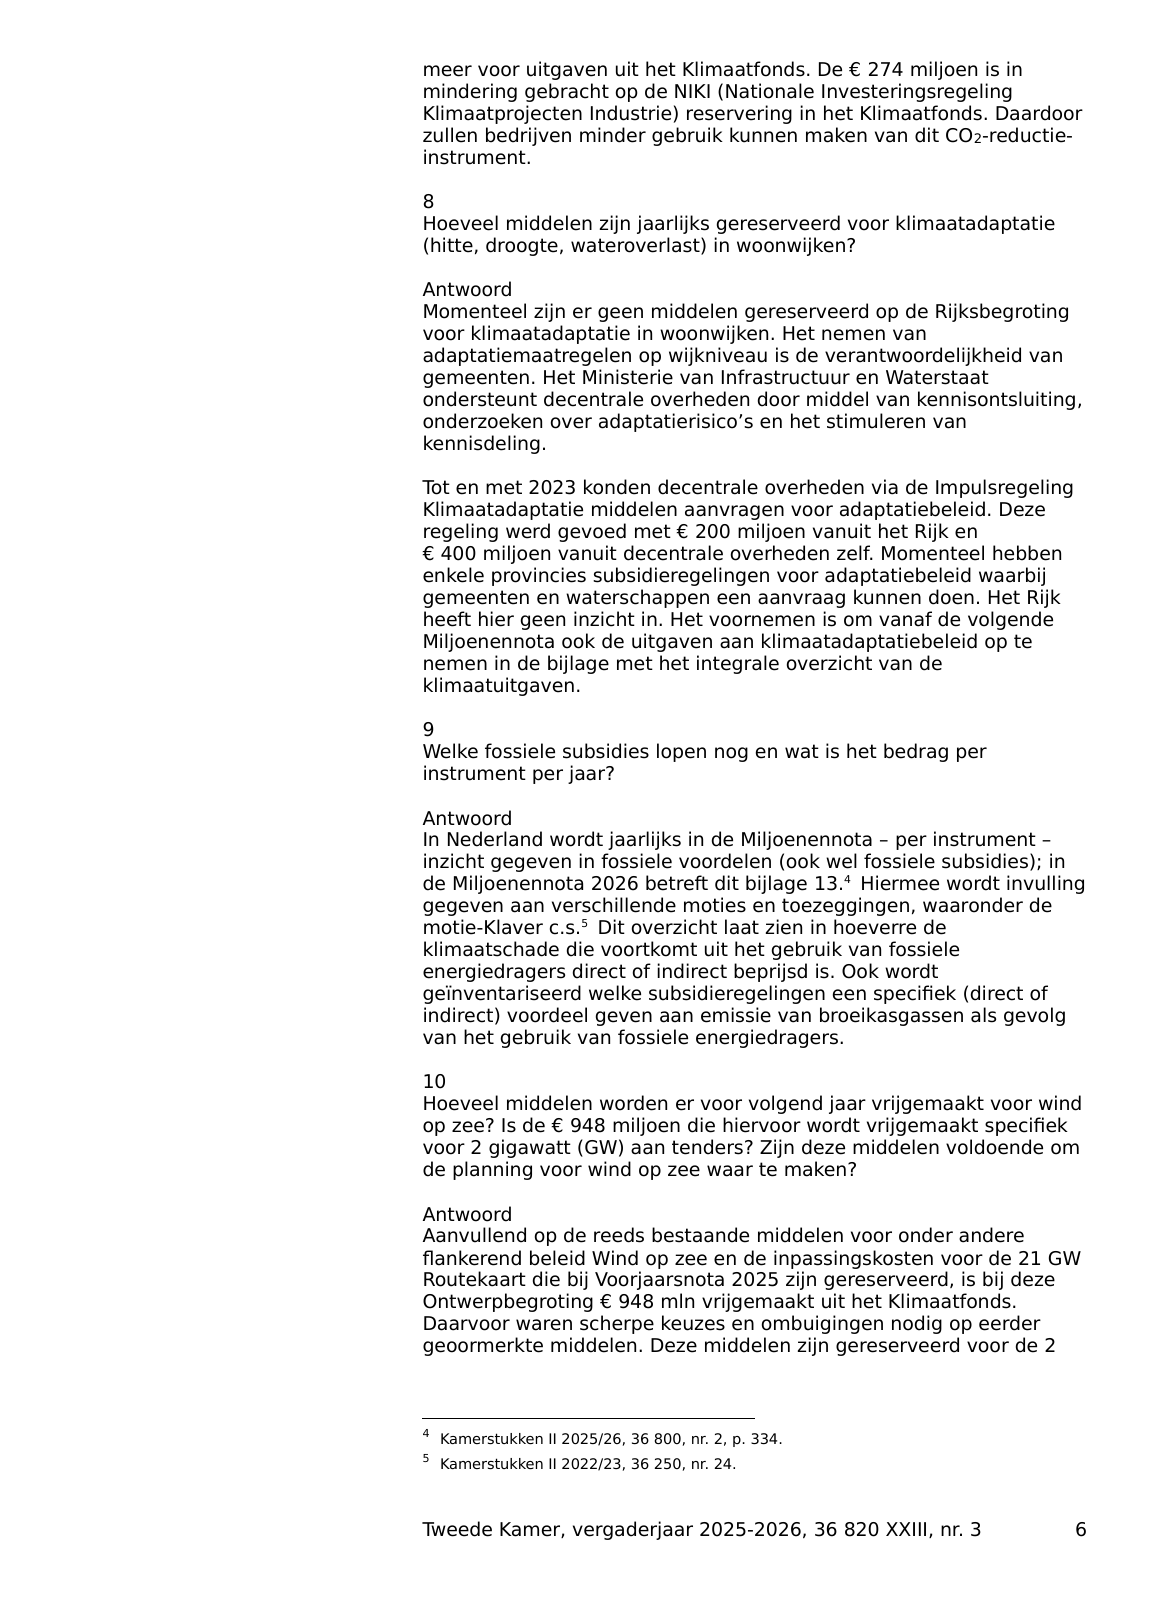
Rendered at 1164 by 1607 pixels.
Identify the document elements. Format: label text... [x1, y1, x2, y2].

text In Nederland wordt jaarlijks in de Miljoenennota – per instrument – inzicht gegeven in fossiele voordelen (ook wel fossiele subsidies); in de Miljoenennota 2026 betreft dit bijlage 13. Hiermee wordt invulling gegeven aan verschillende moties en toezeggingen, waaronder de motie-Klaver c.s. Dit overzicht laat zien in hoeverre de klimaatschade die voortkomt uit het gebruik van fossiele energiedragers direct of indirect beprijsd is. Ook wordt geïnventariseerd welke subsidieregelingen een specifiek (direct of indirect) voordeel geven aan emissie van broeikasgassen als gevolg van het gebruik van fossiele energiedragers. [422, 829, 1087, 1049]
text meer voor uitgaven uit het Klimaatfonds. De € 274 miljoen is in mindering gebracht op de NIKI (Nationale Investeringsregeling Klimaatprojecten Industrie) reservering in het Klimaatfonds. Daardoor zullen bedrijven minder gebruik kunnen maken van dit CO2-reductie-instrument. [422, 59, 1087, 169]
text Aanvullend op de reeds bestaande middelen voor onder andere flankerend beleid Wind op zee en de inpassingskosten voor de 21 GW Routekaart die bij Voorjaarsnota 2025 zijn gereserveerd, is bij deze Ontwerpbegroting € 948 mln vrijgemaakt uit het Klimaatfonds. Daarvoor waren scherpe keuzes en ombuigingen nodig op eerder geoormerkte middelen. Deze middelen zijn gereserveerd voor de 2 [422, 1225, 1087, 1357]
text 9 [422, 719, 1087, 741]
text Welke fossiele subsidies lopen nog en wat is het bedrag per instrument per jaar? [422, 741, 1087, 785]
text Tot en met 2023 konden decentrale overheden via de Impulsregeling Klimaatadaptatie middelen aanvragen voor adaptatiebeleid. Deze regeling werd gevoed met € 200 miljoen vanuit het Rijk en € 400 miljoen vanuit decentrale overheden zelf. Momenteel hebben enkele provincies subsidieregelingen voor adaptatiebeleid waarbij gemeenten en waterschappen een aanvraag kunnen doen. Het Rijk heeft hier geen inzicht in. Het voornemen is om vanaf de volgende Miljoenennota ook de uitgaven aan klimaatadaptatiebeleid op te nemen in de bijlage met het integrale overzicht van de klimaatuitgaven. [422, 477, 1087, 697]
text Antwoord [422, 807, 1087, 829]
text Momenteel zijn er geen middelen gereserveerd op de Rijksbegroting voor klimaatadaptatie in woonwijken. Het nemen van adaptatiemaatregelen op wijkniveau is de verantwoordelijkheid van gemeenten. Het Ministerie van Infrastructuur en Waterstaat ondersteunt decentrale overheden door middel van kennisontsluiting, onderzoeken over adaptatierisico’s en het stimuleren van kennisdeling. [422, 301, 1087, 455]
text 8 [422, 191, 1087, 213]
text Antwoord [422, 279, 1087, 301]
text Hoeveel middelen worden er voor volgend jaar vrijgemaakt voor wind op zee? Is de € 948 miljoen die hiervoor wordt vrijgemaakt specifiek voor 2 gigawatt (GW) aan tenders? Zijn deze middelen voldoende om de planning voor wind op zee waar te maken? [422, 1093, 1087, 1181]
text Antwoord [422, 1203, 1087, 1225]
text Kamerstukken II 2025/26, 36 800, nr. 2, p. 334. [422, 1427, 1087, 1449]
text Hoeveel middelen zijn jaarlijks gereserveerd voor klimaatadaptatie (hitte, droogte, wateroverlast) in woonwijken? [422, 213, 1087, 257]
text Kamerstukken II 2022/23, 36 250, nr. 24. [422, 1452, 1087, 1474]
text 10 [422, 1071, 1087, 1093]
